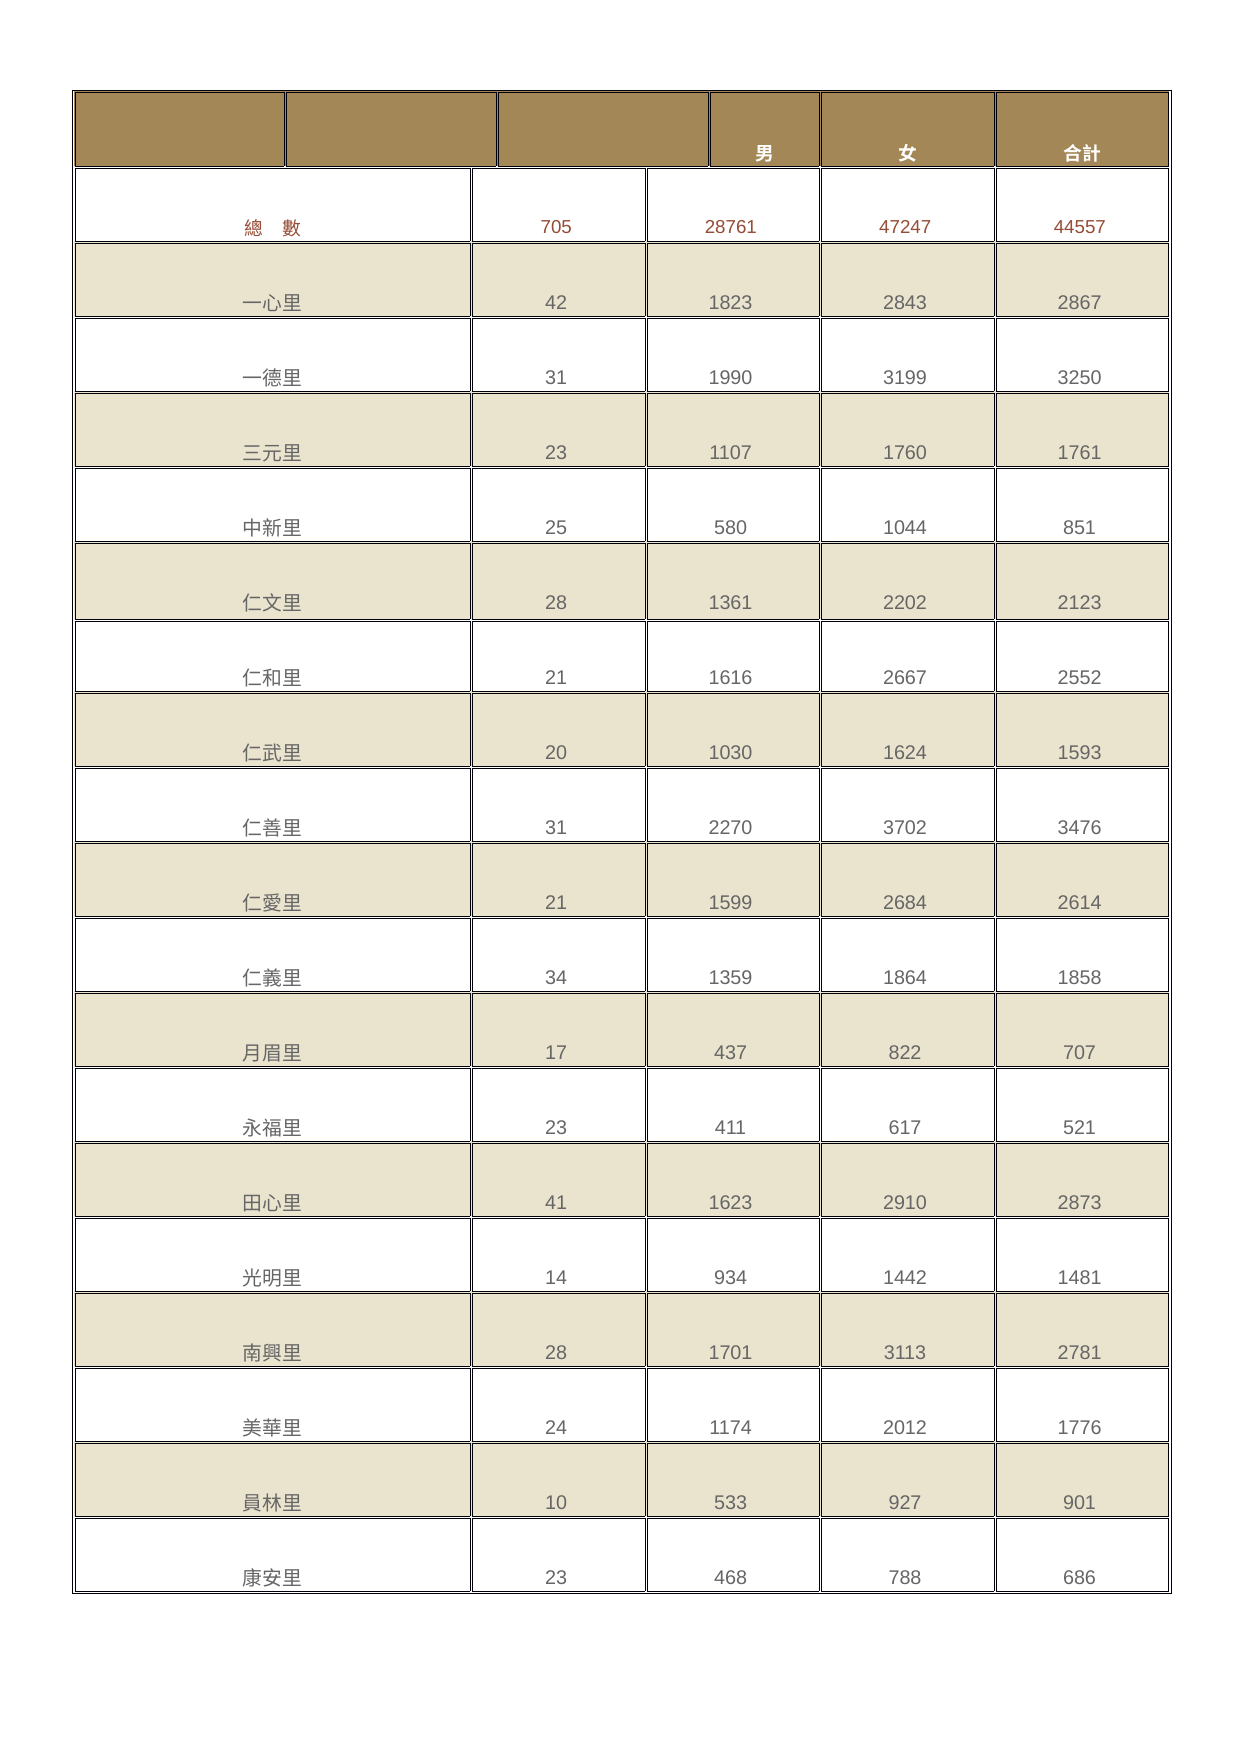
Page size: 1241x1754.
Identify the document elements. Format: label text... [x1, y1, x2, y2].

table_cell 合計 [997, 93, 1168, 166]
table_cell 3250 [997, 319, 1168, 391]
table_cell 一心里 [76, 244, 470, 316]
table_cell 1823 [648, 244, 819, 316]
table_cell 533 [648, 1444, 819, 1516]
table_cell [287, 93, 496, 166]
table_cell 1359 [648, 919, 819, 991]
table_cell 31 [473, 769, 645, 841]
table_cell 17 [473, 994, 645, 1066]
table_cell 23 [473, 1069, 645, 1141]
table_cell 23 [473, 1519, 645, 1591]
table_cell 1030 [648, 694, 819, 766]
table_cell 1624 [822, 694, 994, 766]
table_cell 24 [473, 1369, 645, 1441]
table_cell 10 [473, 1444, 645, 1516]
table_cell 468 [648, 1519, 819, 1591]
table_cell 21 [473, 622, 645, 691]
table_cell 中新里 [76, 469, 470, 541]
table_cell 仁愛里 [76, 844, 470, 916]
table_cell 1174 [648, 1369, 819, 1441]
table_cell 2684 [822, 844, 994, 916]
table_cell 1599 [648, 844, 819, 916]
table_cell 仁善里 [76, 769, 470, 841]
table_cell 1701 [648, 1294, 819, 1366]
table_cell 永福里 [76, 1069, 470, 1141]
table_cell 41 [473, 1144, 645, 1216]
table_cell 總 數 [76, 169, 470, 241]
table_cell 康安里 [76, 1519, 470, 1591]
table_cell 三元里 [76, 394, 470, 466]
table_cell 23 [473, 394, 645, 466]
table_cell 521 [997, 1069, 1168, 1141]
table_cell 仁義里 [76, 919, 470, 991]
table_cell 3199 [822, 319, 994, 391]
table_cell 一德里 [76, 319, 470, 391]
table_cell 580 [648, 469, 819, 541]
table_cell 707 [997, 994, 1168, 1066]
table_cell 3113 [822, 1294, 994, 1366]
table_cell 1442 [822, 1219, 994, 1291]
table_cell 2012 [822, 1369, 994, 1441]
table_cell 2270 [648, 769, 819, 841]
table_cell 42 [473, 244, 645, 316]
table_cell 437 [648, 994, 819, 1066]
table_cell 2202 [822, 544, 994, 619]
table_cell 仁和里 [76, 622, 470, 691]
table_cell 1361 [648, 544, 819, 619]
table_cell 28761 [648, 169, 819, 241]
table_cell 美華里 [76, 1369, 470, 1441]
table_cell 1044 [822, 469, 994, 541]
table_cell 2123 [997, 544, 1168, 619]
table_cell 1623 [648, 1144, 819, 1216]
table_cell 2781 [997, 1294, 1168, 1366]
table_cell 14 [473, 1219, 645, 1291]
table_cell 47247 [822, 169, 994, 241]
table_cell 28 [473, 1294, 645, 1366]
table_cell 20 [473, 694, 645, 766]
table_cell 25 [473, 469, 645, 541]
table_cell 2843 [822, 244, 994, 316]
table_cell 3702 [822, 769, 994, 841]
table_cell 男 [711, 93, 819, 166]
table_cell 28 [473, 544, 645, 619]
table_cell 1616 [648, 622, 819, 691]
table_cell 1593 [997, 694, 1168, 766]
table_cell 44557 [997, 169, 1168, 241]
table_cell 仁武里 [76, 694, 470, 766]
table_cell 31 [473, 319, 645, 391]
table_cell 1990 [648, 319, 819, 391]
table_cell [76, 93, 284, 166]
table_cell 3476 [997, 769, 1168, 841]
table_cell 2667 [822, 622, 994, 691]
table_cell 2873 [997, 1144, 1168, 1216]
table_cell 員林里 [76, 1444, 470, 1516]
table_cell 927 [822, 1444, 994, 1516]
table_cell 光明里 [76, 1219, 470, 1291]
table_cell 1776 [997, 1369, 1168, 1441]
table_cell 788 [822, 1519, 994, 1591]
table_cell 2910 [822, 1144, 994, 1216]
table_cell 934 [648, 1219, 819, 1291]
table_cell 617 [822, 1069, 994, 1141]
table_cell 1481 [997, 1219, 1168, 1291]
table_cell 851 [997, 469, 1168, 541]
table_cell 34 [473, 919, 645, 991]
table_cell 1760 [822, 394, 994, 466]
table_cell 女 [822, 93, 994, 166]
table_cell 田心里 [76, 1144, 470, 1216]
table_cell 月眉里 [76, 994, 470, 1066]
table_cell 南興里 [76, 1294, 470, 1366]
table_cell 411 [648, 1069, 819, 1141]
table_cell 1107 [648, 394, 819, 466]
table_cell 2867 [997, 244, 1168, 316]
table_cell 仁文里 [76, 544, 470, 619]
table_cell 2614 [997, 844, 1168, 916]
table_cell 21 [473, 844, 645, 916]
table_cell [499, 93, 708, 166]
table_cell 822 [822, 994, 994, 1066]
table_cell 686 [997, 1519, 1168, 1591]
table_cell 1864 [822, 919, 994, 991]
table_cell 1761 [997, 394, 1168, 466]
table_cell 705 [473, 169, 645, 241]
table_cell 1858 [997, 919, 1168, 991]
table_cell 901 [997, 1444, 1168, 1516]
table_cell 2552 [997, 622, 1168, 691]
